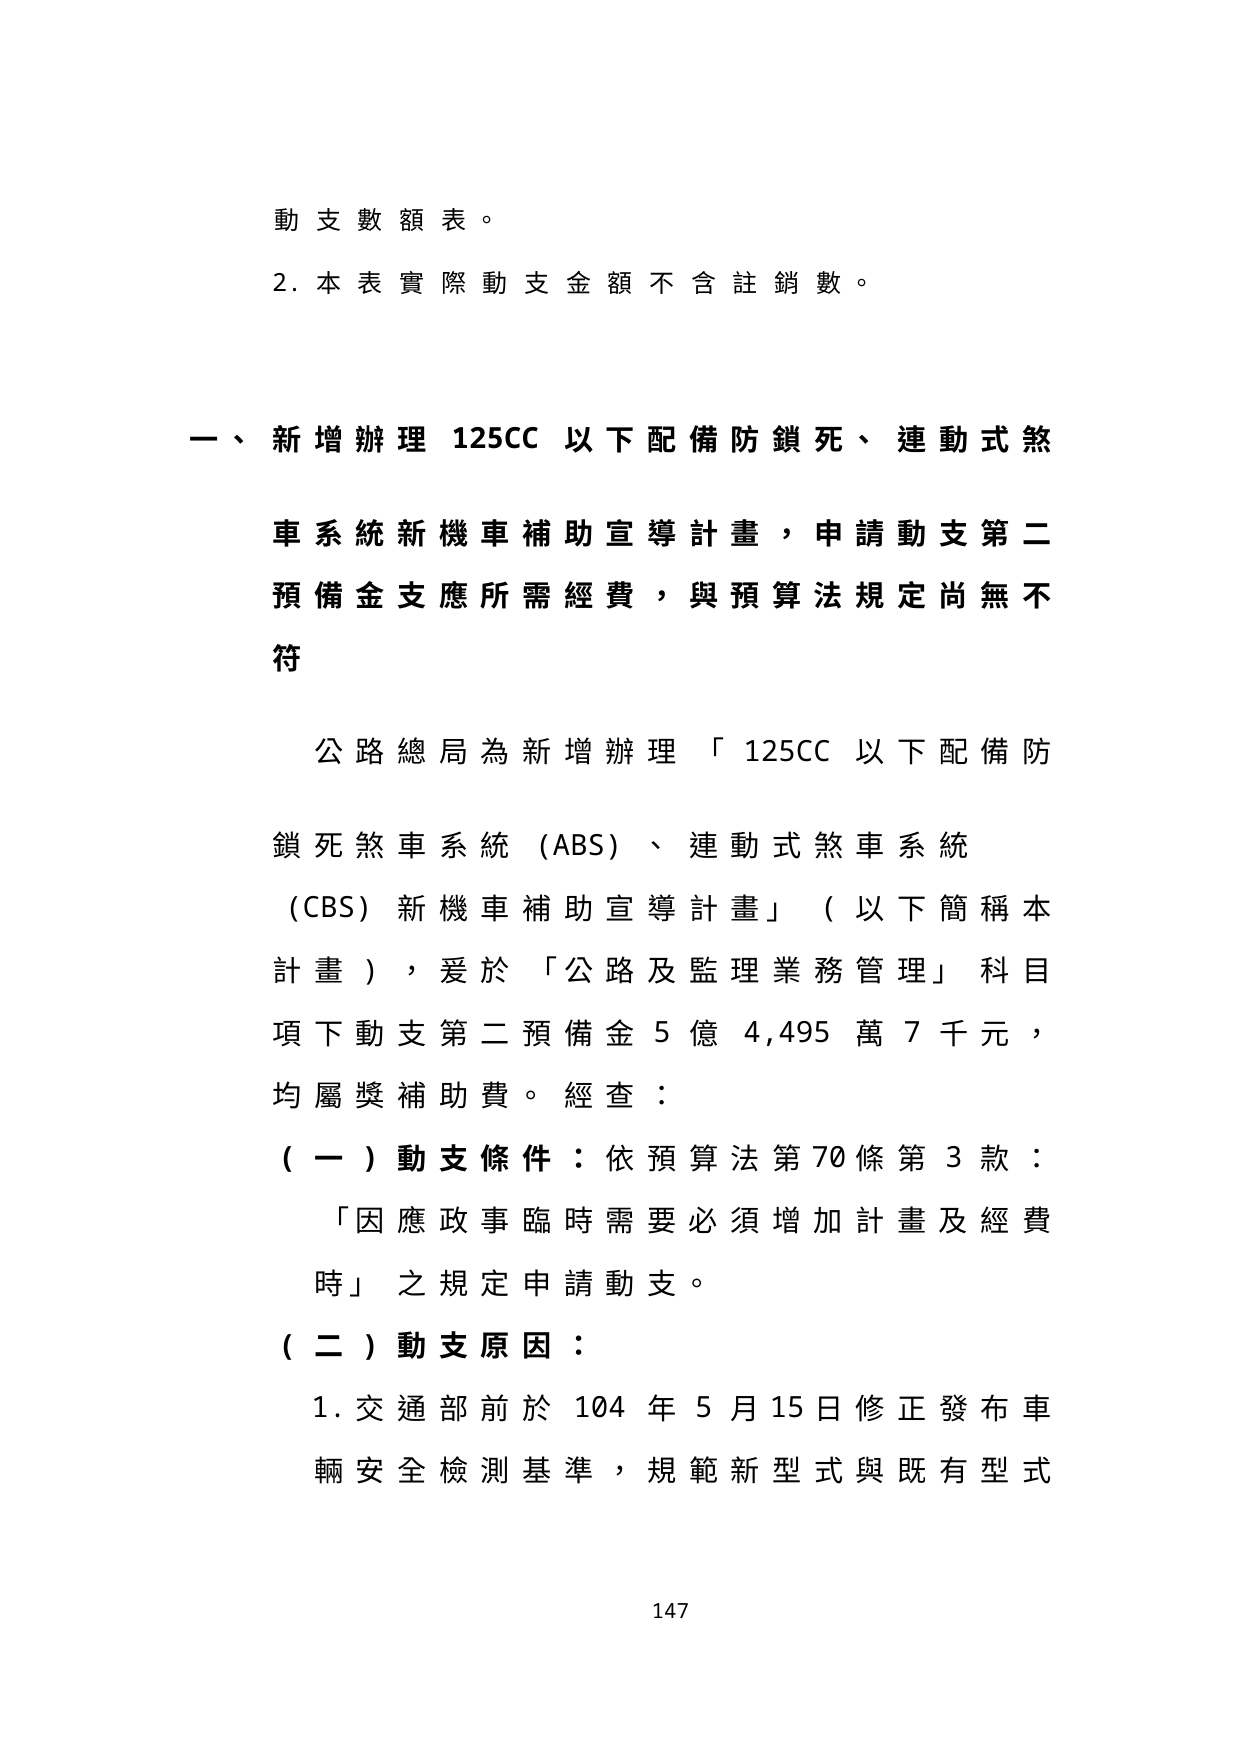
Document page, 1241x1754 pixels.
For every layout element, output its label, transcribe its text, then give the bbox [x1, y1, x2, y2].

text (二)動支原因： [242, 1302, 1058, 1365]
text (一)動支條件：依預算法第70條第3款：「因應政事臨時需要必須增加計畫及經費時」之規定申請動支。 [242, 1115, 1058, 1302]
text 一、新增辦理125CC以下配備防鎖死、連動式煞車系統新機車補助宣導計畫，申請動支第二預備金支應所需經費，與預算法規定尚無不符 [183, 365, 1058, 677]
text 1.交通部前於104年5月15日修正發布車輛安全檢測基準，規範新型式與既有型式 [271, 1365, 1058, 1490]
text 公路總局為新增辦理「125CC以下配備防鎖死煞車系統(ABS)、連動式煞車系統(CBS)新機車補助宣導計畫」(以下簡稱本計畫)，爰於「公路及監理業務管理」科目項下動支第二預備金5億4,495萬7千元，均屬獎補助費。經查： [242, 677, 1058, 1115]
text 2.本表實際動支金額不含註銷數。 [258, 240, 1087, 302]
text 動支數額表。 [182, 177, 1087, 240]
